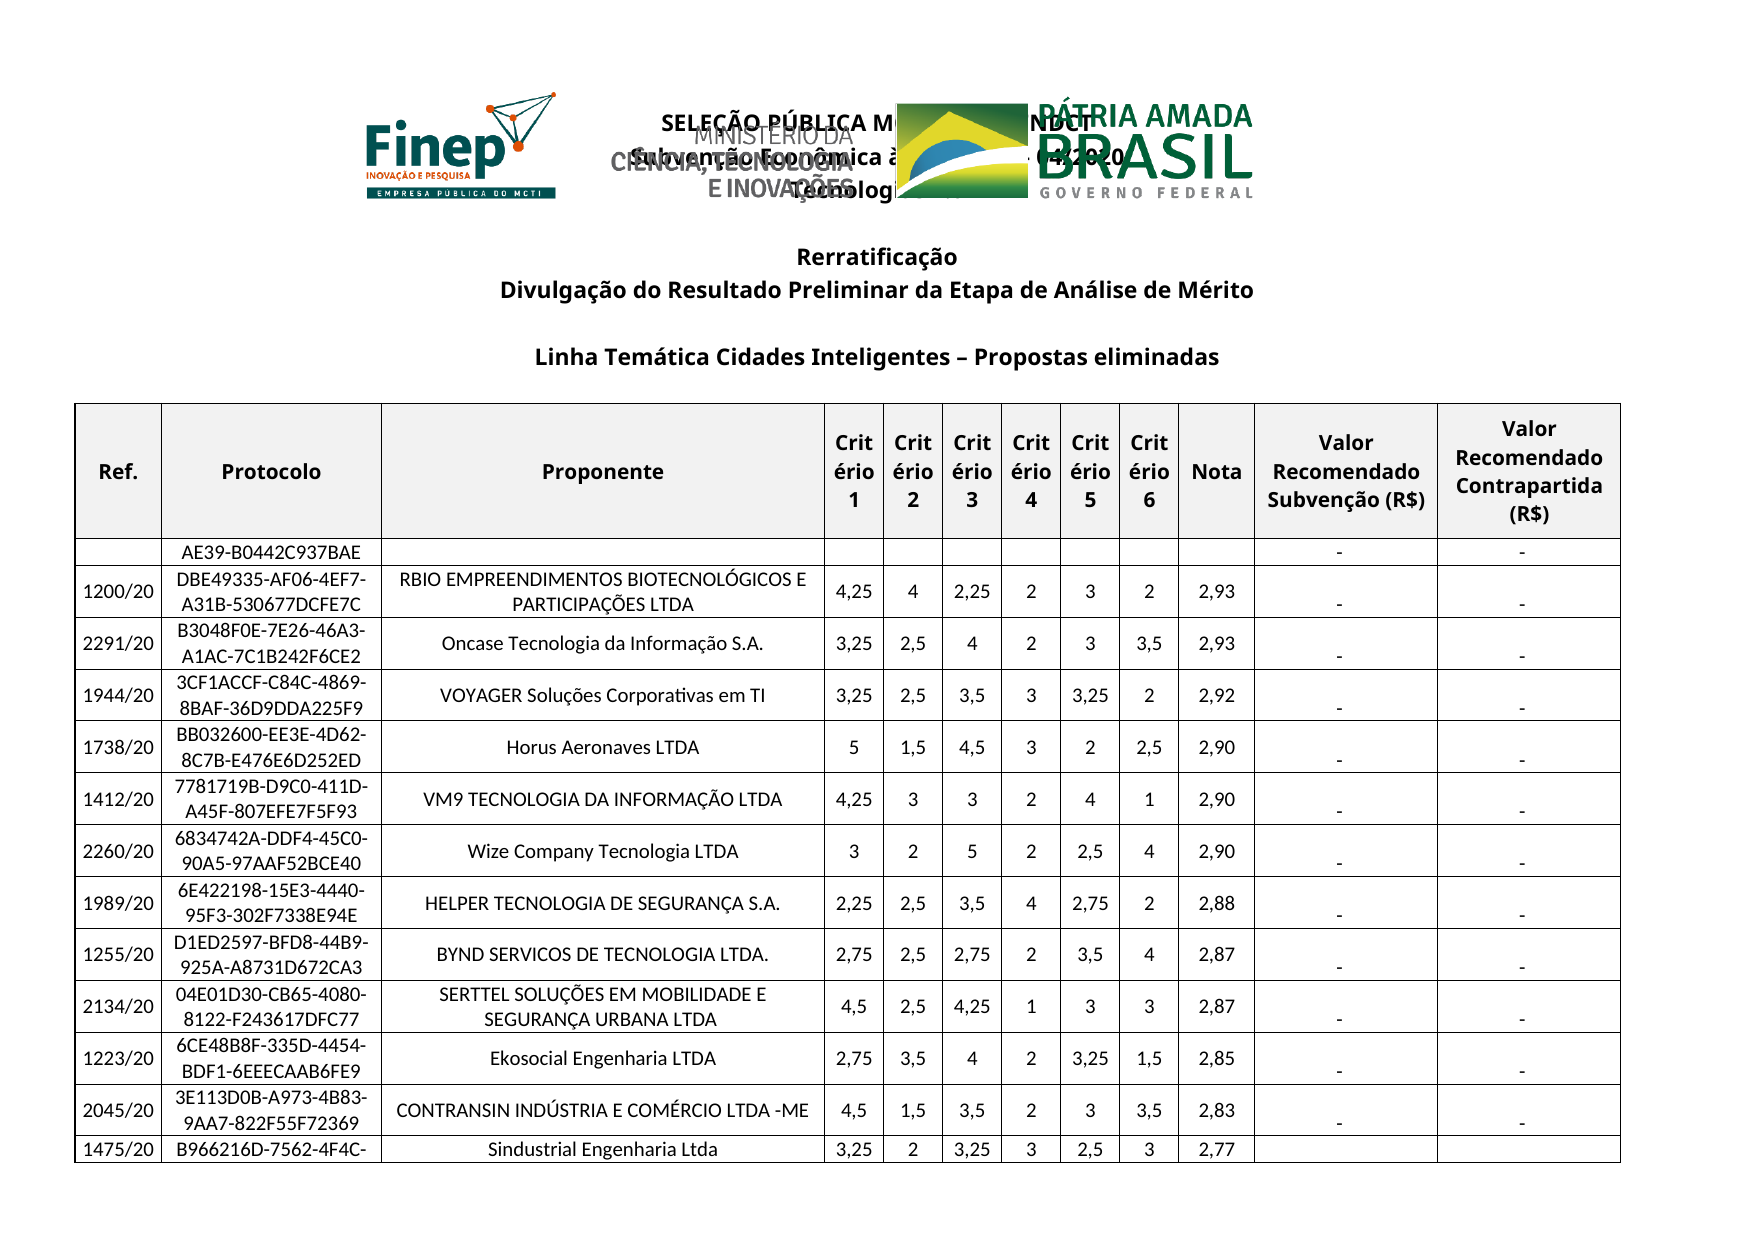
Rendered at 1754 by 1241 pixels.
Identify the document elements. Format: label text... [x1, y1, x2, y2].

table_header Proponente [382, 404, 824, 538]
table_cell [884, 539, 942, 565]
table_cell - [1255, 825, 1437, 876]
table_cell 2,92 [1179, 670, 1254, 720]
table_cell 1944/20 [76, 670, 161, 720]
table_cell 2,93 [1179, 566, 1254, 617]
table_cell 6834742A-DDF4-45C0-90A5-97AAF52BCE40 [162, 825, 381, 876]
table_cell 2 [1002, 1033, 1060, 1083]
table_cell - [1255, 1136, 1437, 1162]
table_cell 2 [1002, 773, 1060, 824]
table_cell 2,93 [1179, 618, 1254, 668]
table_cell 2,83 [1179, 1085, 1254, 1135]
table_cell [1120, 539, 1178, 565]
table_cell 2,75 [825, 929, 883, 980]
table_cell - [1438, 539, 1620, 565]
table_cell 4,25 [825, 773, 883, 824]
table_cell - [1438, 877, 1620, 928]
table_cell 3,5 [884, 1033, 942, 1083]
table_cell - [1438, 566, 1620, 617]
table_cell - [1255, 1033, 1437, 1083]
table_cell 2 [1120, 670, 1178, 720]
table_cell 2,87 [1179, 981, 1254, 1032]
table_cell 2 [1002, 618, 1060, 668]
table_cell 1412/20 [76, 773, 161, 824]
table_cell 2045/20 [76, 1085, 161, 1135]
table_cell 6CE48B8F-335D-4454-BDF1-6EEECAAB6FE9 [162, 1033, 381, 1083]
table_cell 3CF1ACCF-C84C-4869-8BAF-36D9DDA225F9 [162, 670, 381, 720]
table_cell 2,85 [1179, 1033, 1254, 1083]
table_cell 2,5 [884, 877, 942, 928]
table_cell 2 [1120, 877, 1178, 928]
table_cell B966216D-7562-4F4C- [162, 1136, 381, 1162]
table_header Nota [1179, 404, 1254, 538]
table_cell 2,5 [884, 929, 942, 980]
table_cell 6E422198-15E3-4440-95F3-302F7338E94E [162, 877, 381, 928]
table_cell CONTRANSIN INDÚSTRIA E COMÉRCIO LTDA -ME [382, 1085, 824, 1135]
table_cell 5 [825, 721, 883, 772]
table_cell - [1438, 929, 1620, 980]
table_cell 3,5 [1120, 618, 1178, 668]
table_cell - [1438, 981, 1620, 1032]
table_cell Horus Aeronaves LTDA [382, 721, 824, 772]
table_cell 2 [1002, 1085, 1060, 1135]
table_header Critério 3 [943, 404, 1001, 538]
table_cell 2 [1120, 566, 1178, 617]
table_cell 2,87 [1179, 929, 1254, 980]
table_cell Sindustrial Engenharia Ltda [382, 1136, 824, 1162]
table_cell 2,5 [1061, 1136, 1119, 1162]
table_cell 1475/20 [76, 1136, 161, 1162]
table_cell VM9 TECNOLOGIA DA INFORMAÇÃO LTDA [382, 773, 824, 824]
table_cell 3,5 [1120, 1085, 1178, 1135]
table_cell Oncase Tecnologia da Informação S.A. [382, 618, 824, 668]
table_cell 3,5 [943, 670, 1001, 720]
table_cell 2,75 [943, 929, 1001, 980]
table_cell - [1438, 1085, 1620, 1135]
table_cell 3 [1061, 1085, 1119, 1135]
table_cell 4,25 [943, 981, 1001, 1032]
table_header Critério 6 [1120, 404, 1178, 538]
table_cell 1255/20 [76, 929, 161, 980]
table_cell 3 [1061, 566, 1119, 617]
table_header Ref. [76, 404, 161, 538]
table_cell - [1438, 618, 1620, 668]
table_cell 3,25 [825, 670, 883, 720]
table_cell 1738/20 [76, 721, 161, 772]
table_cell 3,25 [1061, 1033, 1119, 1083]
table_cell 2,90 [1179, 825, 1254, 876]
table_cell 4,5 [825, 981, 883, 1032]
table_cell 2,5 [884, 670, 942, 720]
table_cell 3 [1120, 981, 1178, 1032]
table_cell 3,25 [943, 1136, 1001, 1162]
table_cell - [1438, 1136, 1620, 1162]
table_cell SERTTEL SOLUÇÕES EM MOBILIDADE E SEGURANÇA URBANA LTDA [382, 981, 824, 1032]
table_cell - [1255, 877, 1437, 928]
table_cell 2,75 [1061, 877, 1119, 928]
table_cell - [1438, 721, 1620, 772]
table_cell RBIO EMPREENDIMENTOS BIOTECNOLÓGICOS E PARTICIPAÇÕES LTDA [382, 566, 824, 617]
table_cell Wize Company Tecnologia LTDA [382, 825, 824, 876]
table_header Valor Recomendado Contrapartida (R$) [1438, 404, 1620, 538]
table_cell 2260/20 [76, 825, 161, 876]
table_cell 2,75 [825, 1033, 883, 1083]
table_cell 4,5 [825, 1085, 883, 1135]
table_cell 3 [1002, 721, 1060, 772]
table_cell - [1438, 670, 1620, 720]
table_cell VOYAGER Soluções Corporativas em TI [382, 670, 824, 720]
table_header Protocolo [162, 404, 381, 538]
table_cell 4 [1120, 825, 1178, 876]
table_cell - [1255, 566, 1437, 617]
table_cell 2,5 [1120, 721, 1178, 772]
table_cell 3,5 [1061, 929, 1119, 980]
table_cell [76, 539, 161, 565]
table_cell 2 [884, 825, 942, 876]
table_cell - [1255, 721, 1437, 772]
table_cell [1179, 539, 1254, 565]
table_cell 2 [884, 1136, 942, 1162]
table_cell BB032600-EE3E-4D62-8C7B-E476E6D252ED [162, 721, 381, 772]
table_cell DBE49335-AF06-4EF7-A31B-530677DCFE7C [162, 566, 381, 617]
table_cell - [1255, 670, 1437, 720]
table_header Critério 2 [884, 404, 942, 538]
table_cell 5 [943, 825, 1001, 876]
table_cell - [1438, 825, 1620, 876]
table_header Critério 4 [1002, 404, 1060, 538]
table_cell 2,77 [1179, 1136, 1254, 1162]
table_cell 3,5 [943, 877, 1001, 928]
table_cell HELPER TECNOLOGIA DE SEGURANÇA S.A. [382, 877, 824, 928]
table_cell 4,5 [943, 721, 1001, 772]
table_cell 1200/20 [76, 566, 161, 617]
table_cell 4 [1120, 929, 1178, 980]
table_cell 1223/20 [76, 1033, 161, 1083]
table_cell 2,90 [1179, 773, 1254, 824]
table_cell 2,90 [1179, 721, 1254, 772]
table_cell 4 [884, 566, 942, 617]
table_header Valor Recomendado Subvenção (R$) [1255, 404, 1437, 538]
table_cell 2,25 [943, 566, 1001, 617]
table_cell 2 [1061, 721, 1119, 772]
table_cell 2,88 [1179, 877, 1254, 928]
table_cell - [1438, 773, 1620, 824]
table_cell [1002, 539, 1060, 565]
table_cell 3 [1002, 670, 1060, 720]
table_cell 2291/20 [76, 618, 161, 668]
table_cell 2,5 [1061, 825, 1119, 876]
table_cell 3 [1061, 618, 1119, 668]
table_cell 4 [1002, 877, 1060, 928]
table_cell - [1255, 539, 1437, 565]
table_cell 1,5 [1120, 1033, 1178, 1083]
table_cell Ekosocial Engenharia LTDA [382, 1033, 824, 1083]
table_cell D1ED2597-BFD8-44B9-925A-A8731D672CA3 [162, 929, 381, 980]
table_cell 3 [1120, 1136, 1178, 1162]
table_cell 2 [1002, 929, 1060, 980]
table_cell 3 [884, 773, 942, 824]
table_cell 3,25 [1061, 670, 1119, 720]
table_cell 3 [1002, 1136, 1060, 1162]
table_cell [825, 539, 883, 565]
table_cell 04E01D30-CB65-4080-8122-F243617DFC77 [162, 981, 381, 1032]
table_cell 2,25 [825, 877, 883, 928]
table_cell AE39-B0442C937BAE [162, 539, 381, 565]
table_cell - [1255, 981, 1437, 1032]
table_cell - [1255, 773, 1437, 824]
table_cell - [1255, 1085, 1437, 1135]
table_cell - [1255, 618, 1437, 668]
table_cell 1,5 [884, 721, 942, 772]
table_cell [943, 539, 1001, 565]
table_cell 2134/20 [76, 981, 161, 1032]
table_cell 1 [1002, 981, 1060, 1032]
table_cell 3,25 [825, 618, 883, 668]
table_cell 4 [943, 618, 1001, 668]
table_cell 2 [1002, 825, 1060, 876]
table_cell 3 [825, 825, 883, 876]
table_cell - [1255, 929, 1437, 980]
table_cell [382, 539, 824, 565]
table_cell 1,5 [884, 1085, 942, 1135]
table_header Critério 5 [1061, 404, 1119, 538]
table_cell 4,25 [825, 566, 883, 617]
table_cell 7781719B-D9C0-411D-A45F-807EFE7F5F93 [162, 773, 381, 824]
table_cell 3E113D0B-A973-4B83-9AA7-822F55F72369 [162, 1085, 381, 1135]
table_cell 2 [1002, 566, 1060, 617]
table_cell [1061, 539, 1119, 565]
table_cell 4 [943, 1033, 1001, 1083]
table_cell B3048F0E-7E26-46A3-A1AC-7C1B242F6CE2 [162, 618, 381, 668]
table_cell 2,5 [884, 618, 942, 668]
table_cell - [1438, 1033, 1620, 1083]
table_header Critério 1 [825, 404, 883, 538]
table_cell 1 [1120, 773, 1178, 824]
table_cell 1989/20 [76, 877, 161, 928]
table_cell 3 [1061, 981, 1119, 1032]
table_cell 3,5 [943, 1085, 1001, 1135]
table_cell 2,5 [884, 981, 942, 1032]
table_cell BYND SERVICOS DE TECNOLOGIA LTDA. [382, 929, 824, 980]
table_cell 3 [943, 773, 1001, 824]
table_cell 3,25 [825, 1136, 883, 1162]
table_cell 4 [1061, 773, 1119, 824]
